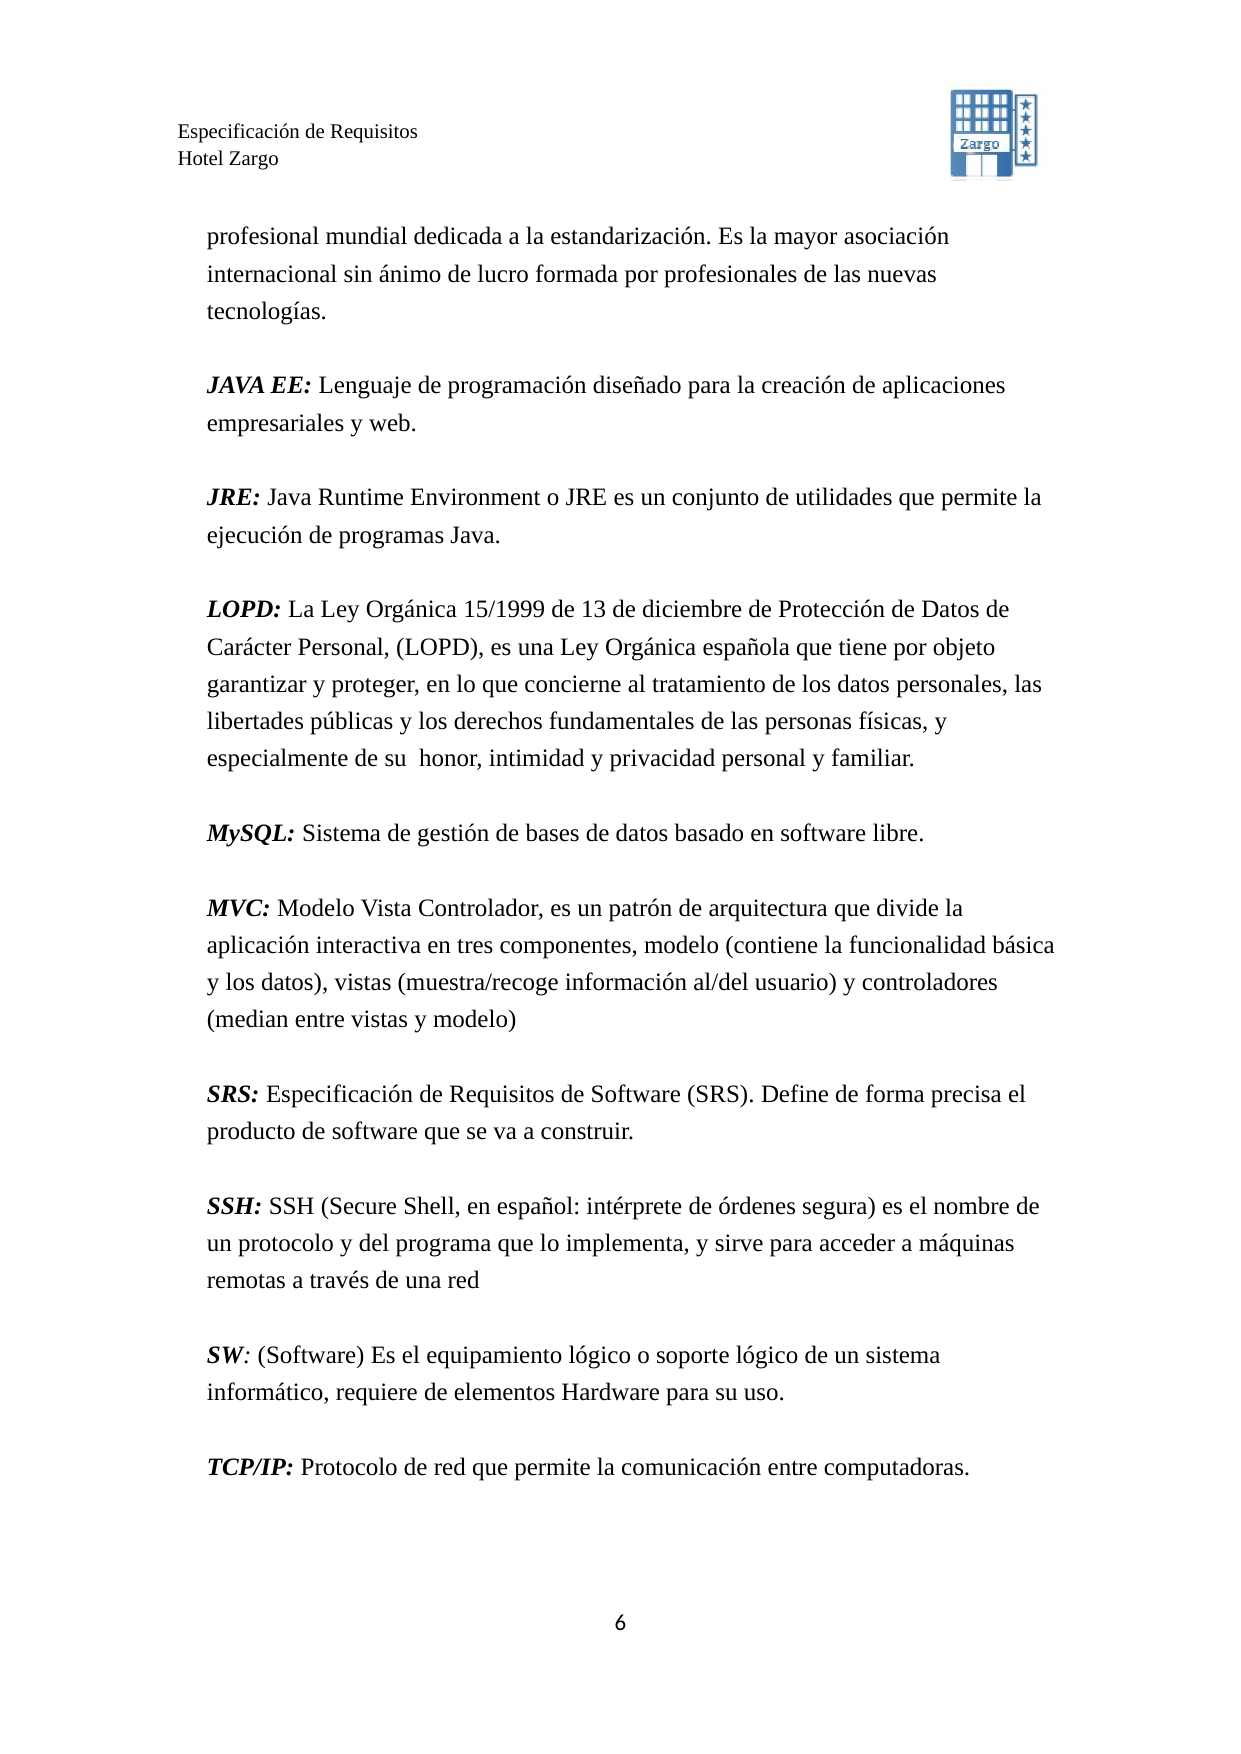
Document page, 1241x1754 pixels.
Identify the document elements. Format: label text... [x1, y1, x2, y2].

picture [941, 81, 1046, 181]
text profesional mundial dedicada a la estandarización. Es la mayor asociación internacional sin ánimo de lucro formada por profesionales de las nuevas tecnologías. JAVA EE: Lenguaje de programación diseñado para la creación de aplicaciones empresariales y web. JRE: Java Runtime Environment o JRE es un conjunto de utilidades que permite la ejecución de programas Java. LOPD: La Ley Orgánica 15/1999 de 13 de diciembre de Protección de Datos de Carácter Personal, (LOPD), es una Ley Orgánica española que tiene por objeto garantizar y proteger, en lo que concierne al tratamiento de los datos personales, las libertades públicas y los derechos fundamentales de las personas físicas, y especialmente de su honor, intimidad y privacidad personal y familiar. MySQL: Sistema de gestión de bases de datos basado en software libre. MVC: Modelo Vista Controlador, es un patrón de arquitectura que divide la aplicación interactiva en tres componentes, modelo (contiene la funcionalidad básica y los datos), vistas (muestra/recoge información al/del usuario) y controladores (median entre vistas y modelo) SRS: Especificación de Requisitos de Software (SRS). Define de forma precisa el producto de software que se va a construir. SSH: SSH (Secure Shell, en español: intérprete de órdenes segura) es el nombre de un protocolo y del programa que lo implementa, y sirve para acceder a máquinas remotas a través de una red SW: (Software) Es el equipamiento lógico o soporte lógico de un sistema informático, requiere de elementos Hardware para su uso. TCP/IP: Protocolo de red que permite la comunicación entre computadoras. [207, 221, 1063, 1481]
